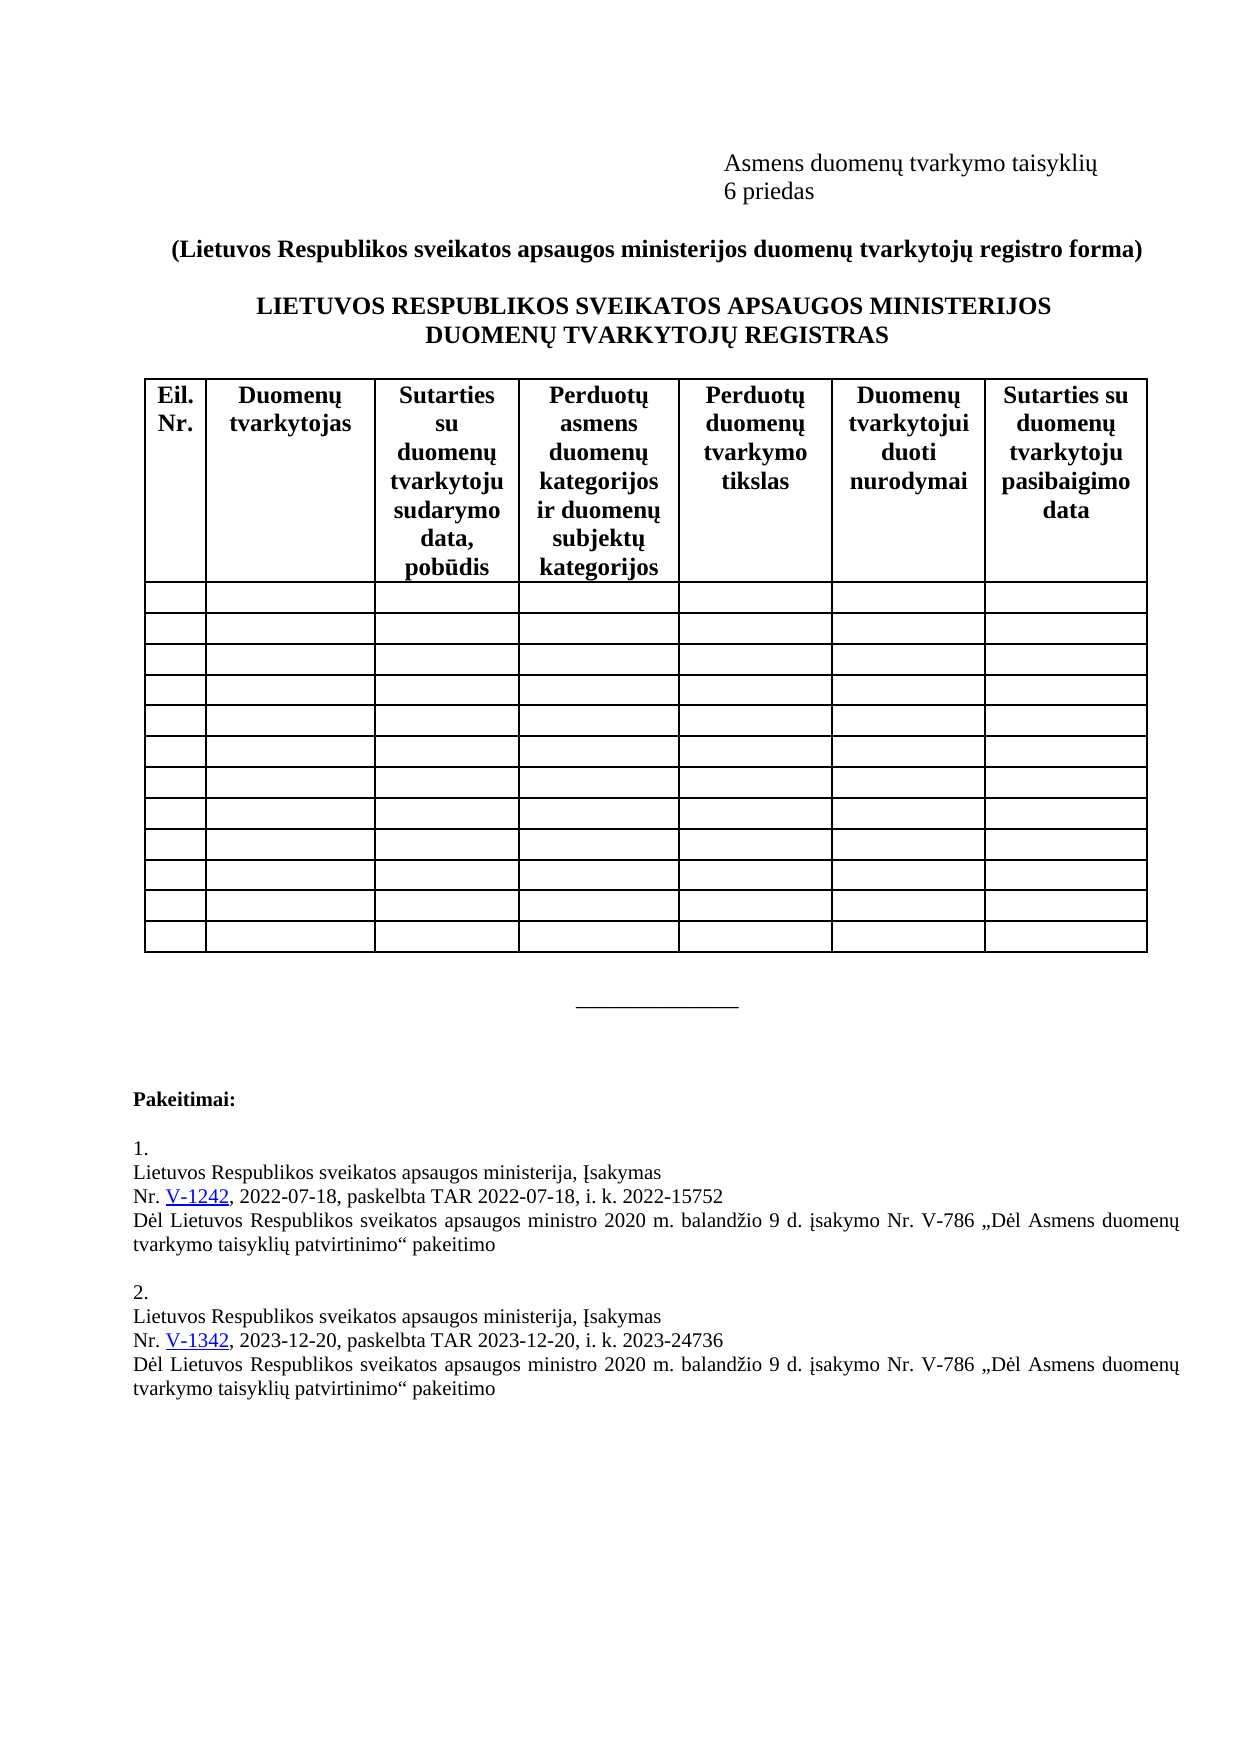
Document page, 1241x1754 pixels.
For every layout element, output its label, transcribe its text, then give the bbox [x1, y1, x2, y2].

table_cell [986, 706, 1146, 735]
table_cell [986, 583, 1146, 612]
table_cell [520, 891, 678, 920]
table_cell [986, 614, 1146, 643]
table_cell [520, 737, 678, 766]
table_cell [986, 768, 1146, 797]
text Pakeitimai: [133, 1087, 1181, 1111]
text Asmens duomenų tvarkymo taisyklių [723, 148, 1181, 176]
table_cell [376, 861, 518, 889]
table_cell [376, 737, 518, 766]
text Dėl Lietuvos Respublikos sveikatos apsaugos ministro 2020 m. balandžio 9 d. įsakymo Nr. V-786 „Dėl Asmens duomenų tvarkymo taisyklių patvirtinimo“ pakeitimo [133, 1208, 1181, 1256]
table_cell [833, 645, 984, 673]
table_cell [376, 830, 518, 858]
text DUOMENŲ TVARKYTOJŲ REGISTRAS [133, 320, 1181, 349]
table_cell [520, 861, 678, 889]
table_header Duomenų tvarkytojui duoti nurodymai [833, 380, 984, 581]
table_header Perduotų asmens duomenų kategorijos ir duomenų subjektų kategorijos [520, 380, 678, 581]
table_cell [207, 861, 374, 889]
table_cell [207, 799, 374, 828]
table_cell [376, 583, 518, 612]
table_cell [520, 706, 678, 735]
table_cell [376, 614, 518, 643]
text 6 priedas [723, 176, 1181, 205]
table_cell [986, 676, 1146, 704]
table_cell [146, 891, 205, 920]
text Lietuvos Respublikos sveikatos apsaugos ministerija, Įsakymas [133, 1304, 1181, 1328]
table_cell [833, 583, 984, 612]
table_cell [986, 861, 1146, 889]
table_cell [376, 645, 518, 673]
table_cell [520, 645, 678, 673]
table_cell [833, 861, 984, 889]
table_header Duomenų tvarkytojas [207, 380, 374, 581]
table_cell [207, 706, 374, 735]
text 2. [133, 1280, 1181, 1304]
table_cell [146, 768, 205, 797]
table_cell [986, 737, 1146, 766]
table_cell [376, 676, 518, 704]
table_cell [376, 706, 518, 735]
text LIETUVOS RESPUBLIKOS SVEIKATOS APSAUGOS MINISTERIJOS [133, 291, 1181, 320]
table_cell [833, 676, 984, 704]
table_cell [680, 645, 831, 673]
table_cell [520, 583, 678, 612]
table_cell [376, 768, 518, 797]
table_cell [986, 922, 1146, 951]
table_cell [833, 799, 984, 828]
table_cell [146, 614, 205, 643]
table_cell [207, 830, 374, 858]
table_cell [207, 645, 374, 673]
text Nr. V-1342, 2023-12-20, paskelbta TAR 2023-12-20, i. k. 2023-24736 [133, 1328, 1181, 1352]
table_cell [146, 583, 205, 612]
table_cell [207, 583, 374, 612]
table_cell [520, 676, 678, 704]
table_cell [680, 583, 831, 612]
table_cell [520, 799, 678, 828]
table_cell [680, 614, 831, 643]
table_cell [833, 768, 984, 797]
table_cell [207, 737, 374, 766]
table_cell [146, 799, 205, 828]
table_cell [833, 737, 984, 766]
table_cell [207, 768, 374, 797]
table_header Eil. Nr. [146, 380, 205, 581]
table_header Sutarties su duomenų tvarkytoju sudarymo data, pobūdis [376, 380, 518, 581]
table_cell [146, 676, 205, 704]
table_cell [520, 830, 678, 858]
table_cell [680, 706, 831, 735]
text _____________ [133, 982, 1181, 1011]
table_cell [833, 706, 984, 735]
table_cell [680, 922, 831, 951]
table_cell [146, 737, 205, 766]
table_cell [520, 922, 678, 951]
table_cell [376, 891, 518, 920]
table_cell [207, 614, 374, 643]
text (Lietuvos Respublikos sveikatos apsaugos ministerijos duomenų tvarkytojų registro forma) [133, 234, 1181, 263]
table_cell [207, 922, 374, 951]
table_cell [376, 799, 518, 828]
table_cell [146, 830, 205, 858]
table_cell [146, 645, 205, 673]
text Lietuvos Respublikos sveikatos apsaugos ministerija, Įsakymas [133, 1159, 1181, 1184]
table_cell [680, 676, 831, 704]
table_cell [680, 799, 831, 828]
table_cell [680, 830, 831, 858]
table_cell [833, 891, 984, 920]
table_cell [520, 614, 678, 643]
text Nr. V-1242, 2022-07-18, paskelbta TAR 2022-07-18, i. k. 2022-15752 [133, 1184, 1181, 1208]
table_cell [146, 922, 205, 951]
table_cell [986, 830, 1146, 858]
table_cell [833, 830, 984, 858]
table_cell [680, 737, 831, 766]
table_cell [146, 861, 205, 889]
table_header Perduotų duomenų tvarkymo tikslas [680, 380, 831, 581]
text Dėl Lietuvos Respublikos sveikatos apsaugos ministro 2020 m. balandžio 9 d. įsakymo Nr. V-786 „Dėl Asmens duomenų tvarkymo taisyklių patvirtinimo“ pakeitimo [133, 1352, 1181, 1400]
table_cell [986, 799, 1146, 828]
table_cell [986, 645, 1146, 673]
table_cell [833, 922, 984, 951]
table_cell [833, 614, 984, 643]
table_cell [146, 706, 205, 735]
table_cell [207, 676, 374, 704]
table_cell [680, 861, 831, 889]
text 1. [133, 1136, 1181, 1159]
table_header Sutarties su duomenų tvarkytoju pasibaigimo data [986, 380, 1146, 581]
table_cell [520, 768, 678, 797]
table_cell [207, 891, 374, 920]
table_cell [680, 768, 831, 797]
table_cell [680, 891, 831, 920]
table_cell [376, 922, 518, 951]
table_cell [986, 891, 1146, 920]
